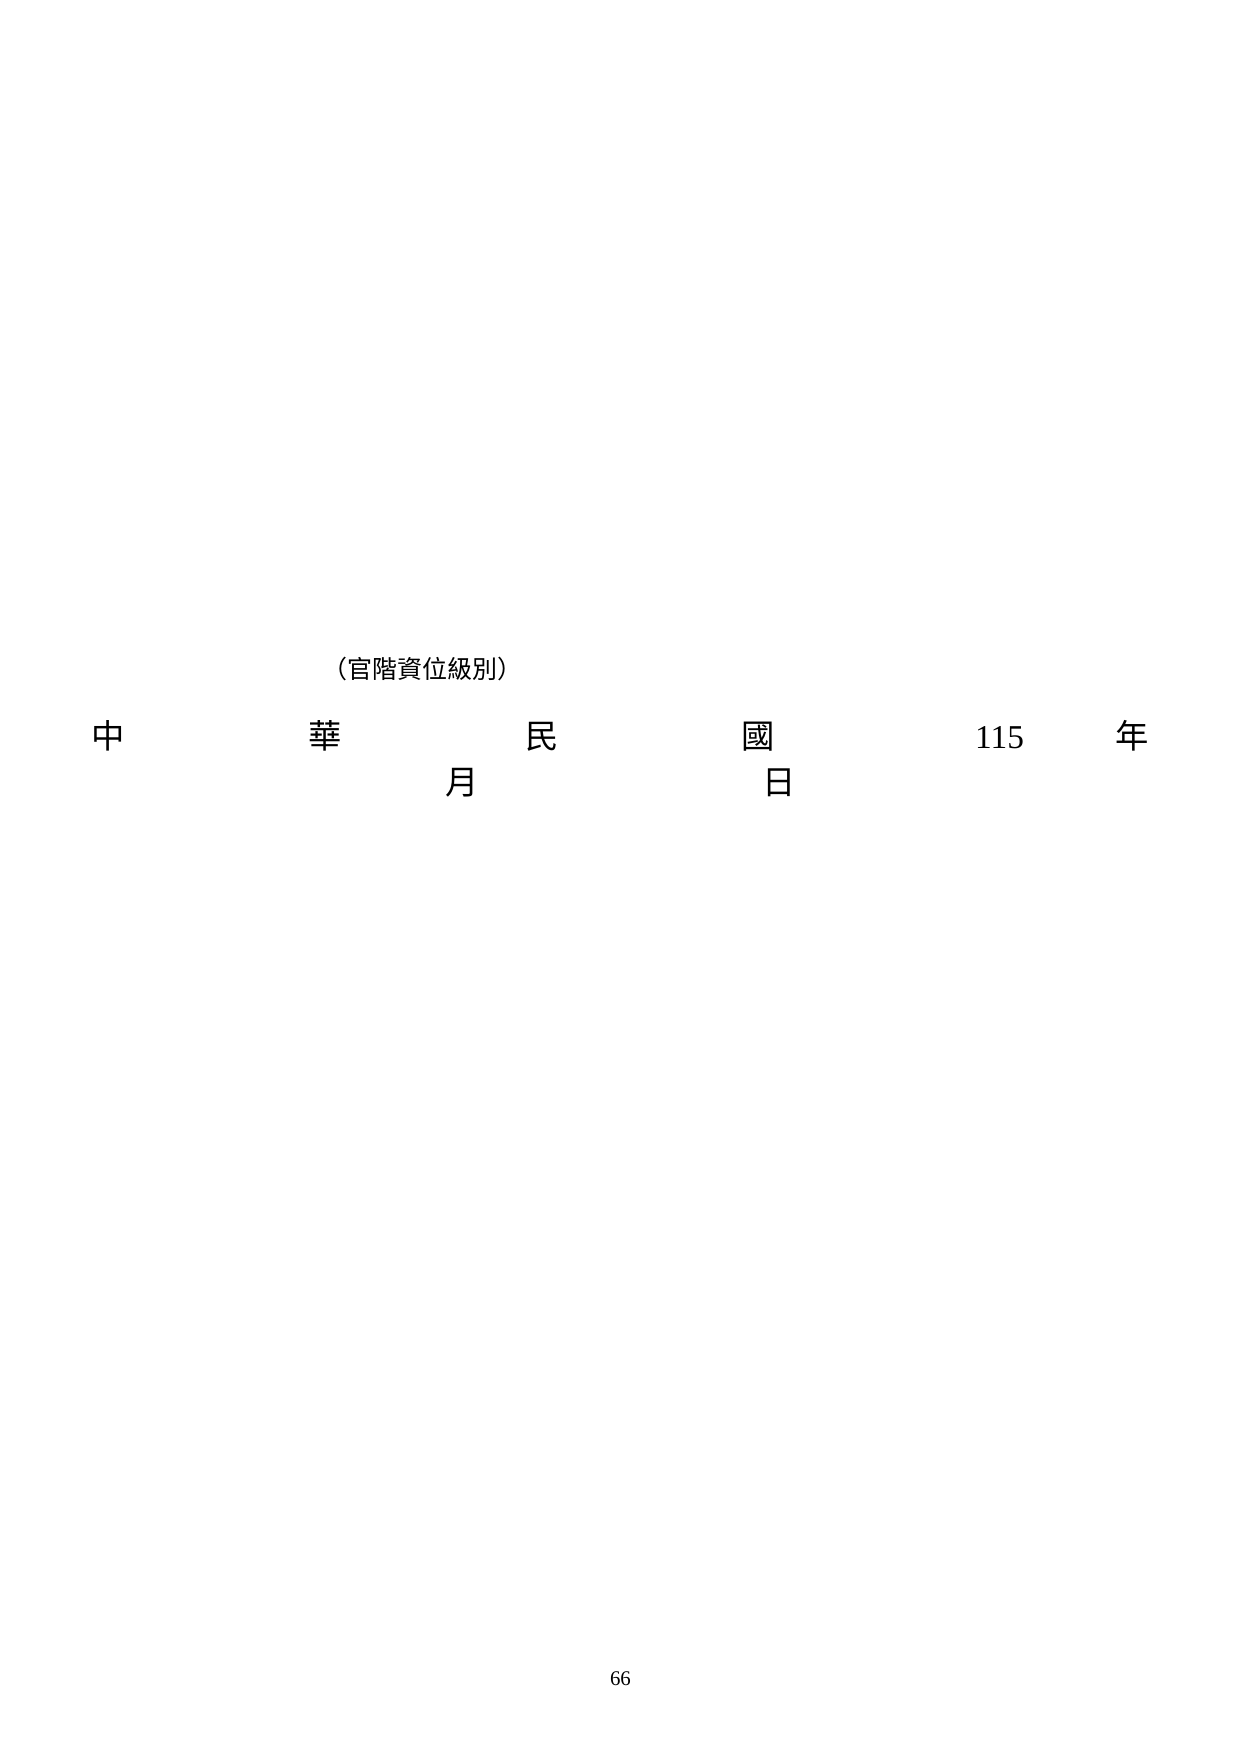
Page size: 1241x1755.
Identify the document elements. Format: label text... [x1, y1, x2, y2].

text （官階資位級別） [89, 645, 1152, 687]
text 中 華 民 國 115 年 月 日 [89, 712, 1152, 803]
